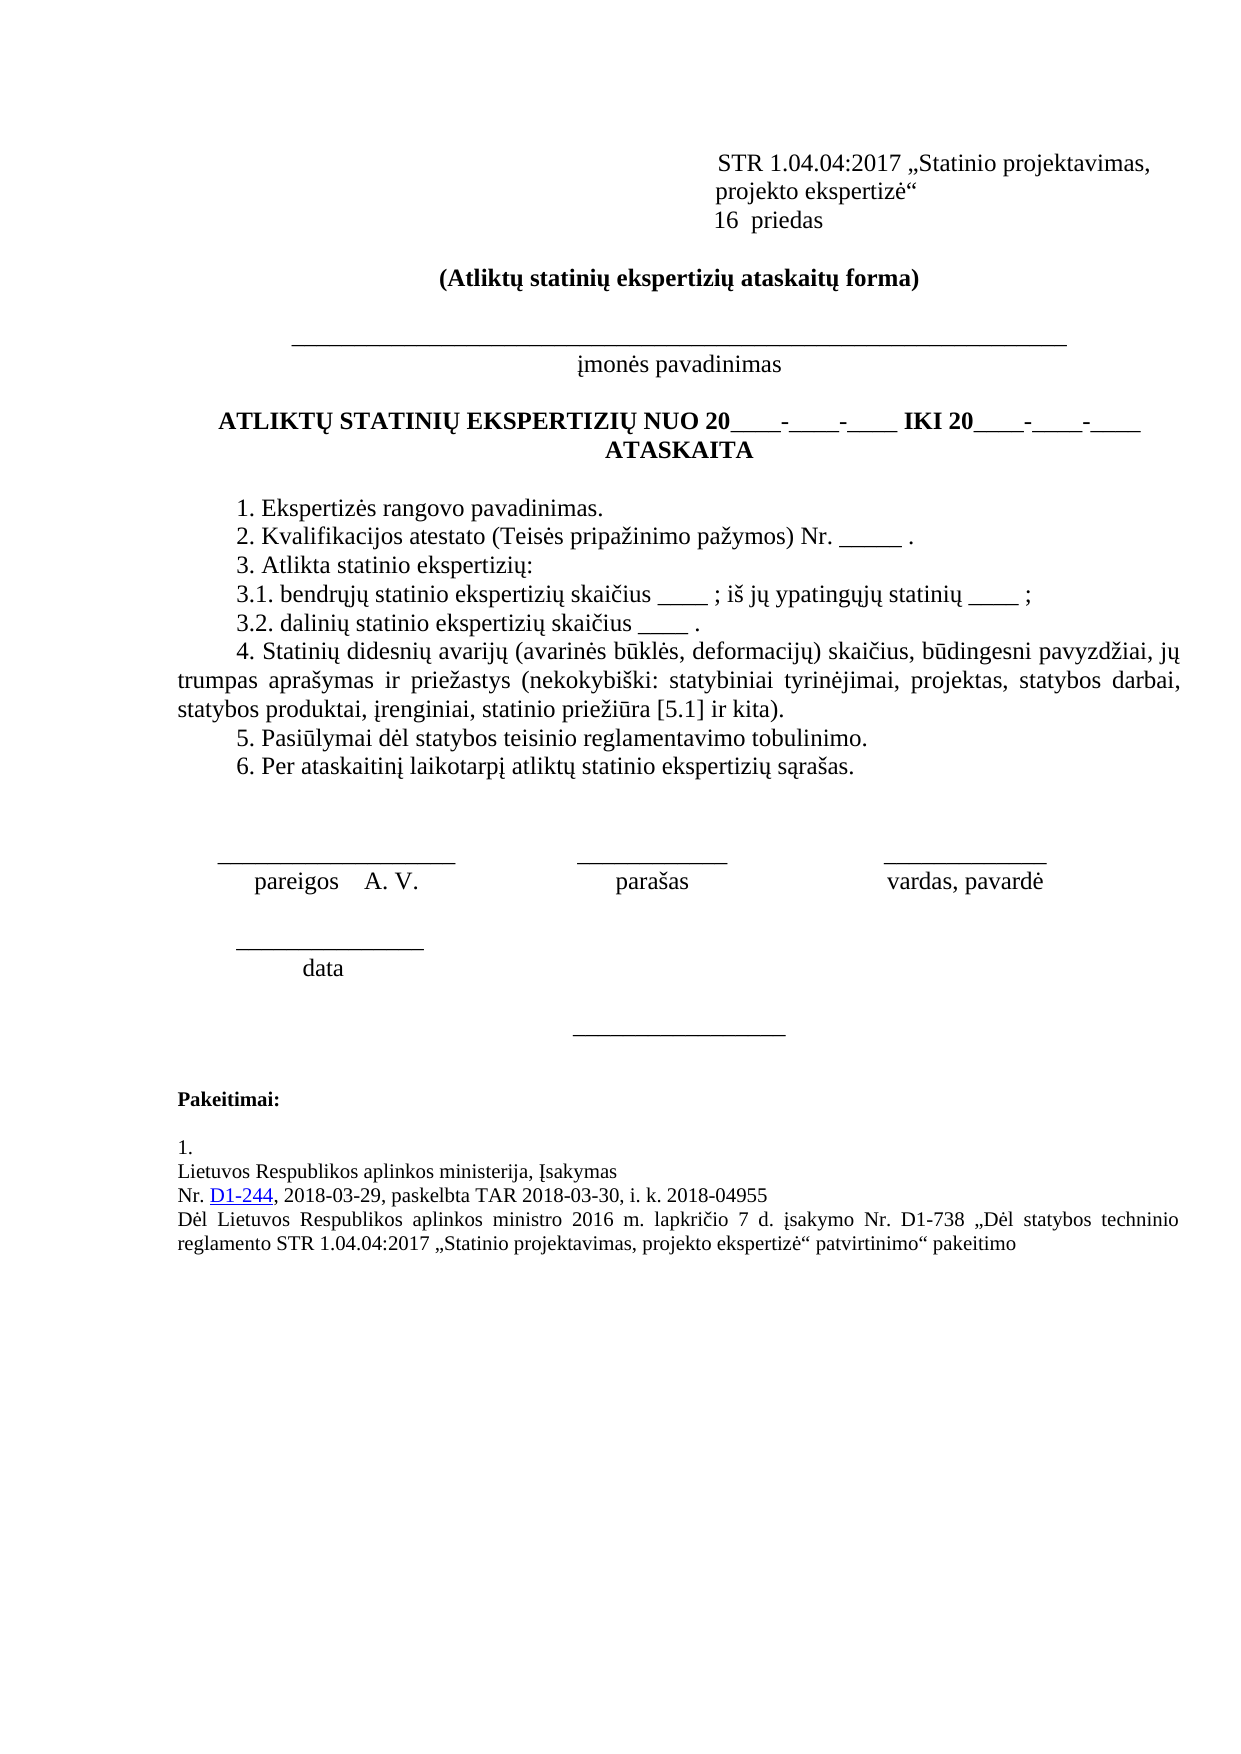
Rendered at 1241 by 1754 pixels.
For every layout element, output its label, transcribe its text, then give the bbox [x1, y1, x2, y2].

text data [177, 953, 1181, 981]
text 5. Pasiūlymai dėl statybos teisinio reglamentavimo tobulinimo. [177, 723, 1181, 751]
text projekto ekspertizė“ [700, 176, 1181, 205]
text (Atliktų statinių ekspertizių ataskaitų forma) [177, 263, 1181, 291]
text 3.1. bendrųjų statinio ekspertizių skaičius ____ ; iš jų ypatingųjų statinių ____ ; [177, 579, 1181, 608]
text Dėl Lietuvos Respublikos aplinkos ministro 2016 m. lapkričio 7 d. įsakymo Nr. D1-738 „Dėl statybos techninio reglamento STR 1.04.04:2017 „Statinio projektavimas, projekto ekspertizė“ patvirtinimo“ pakeitimo [177, 1207, 1181, 1255]
text _______________ [177, 924, 1181, 953]
text 1. Ekspertizės rangovo pavadinimas. [177, 493, 1181, 521]
text 3.2. dalinių statinio ekspertizių skaičius ____ . [177, 608, 1181, 636]
text 1. [177, 1135, 1181, 1159]
text įmonės pavadinimas [177, 349, 1181, 378]
text 4. Statinių didesnių avarijų (avarinės būklės, deformacijų) skaičius, būdingesni pavyzdžiai, jų trumpas aprašymas ir priežastys (nekokybiški: statybiniai tyrinėjimai, projektas, statybos darbai, statybos produktai, įrenginiai, statinio priežiūra [5.1] ir kita). [177, 636, 1181, 723]
text 2. Kvalifikacijos atestato (Teisės pripažinimo pažymos) Nr. _____ . [177, 521, 1181, 550]
table_header _____________ vardas, pavardė [809, 838, 1122, 895]
text Lietuvos Respublikos aplinkos ministerija, Įsakymas [177, 1159, 1181, 1183]
text ______________________________________________________________ [177, 320, 1181, 349]
text _________________ [177, 1010, 1181, 1039]
text 16 priedas [565, 205, 1181, 234]
text Pakeitimai: [177, 1087, 1181, 1111]
text 6. Per ataskaitinį laikotarpį atliktų statinio ekspertizių sąrašas. [177, 751, 1181, 780]
text STR 1.04.04:2017 „Statinio projektavimas, [709, 148, 1181, 176]
table_header ___________________ pareigos A. V. [177, 838, 496, 895]
text 3. Atlikta statinio ekspertizių: [177, 550, 1181, 579]
table_header ____________ parašas [496, 838, 808, 895]
text Nr. D1-244, 2018-03-29, paskelbta TAR 2018-03-30, i. k. 2018-04955 [177, 1183, 1181, 1207]
text Atliktų statinių ekspertizių nuo 20____-____-____ IKI 20____-____-____ ataskaita [177, 406, 1181, 464]
